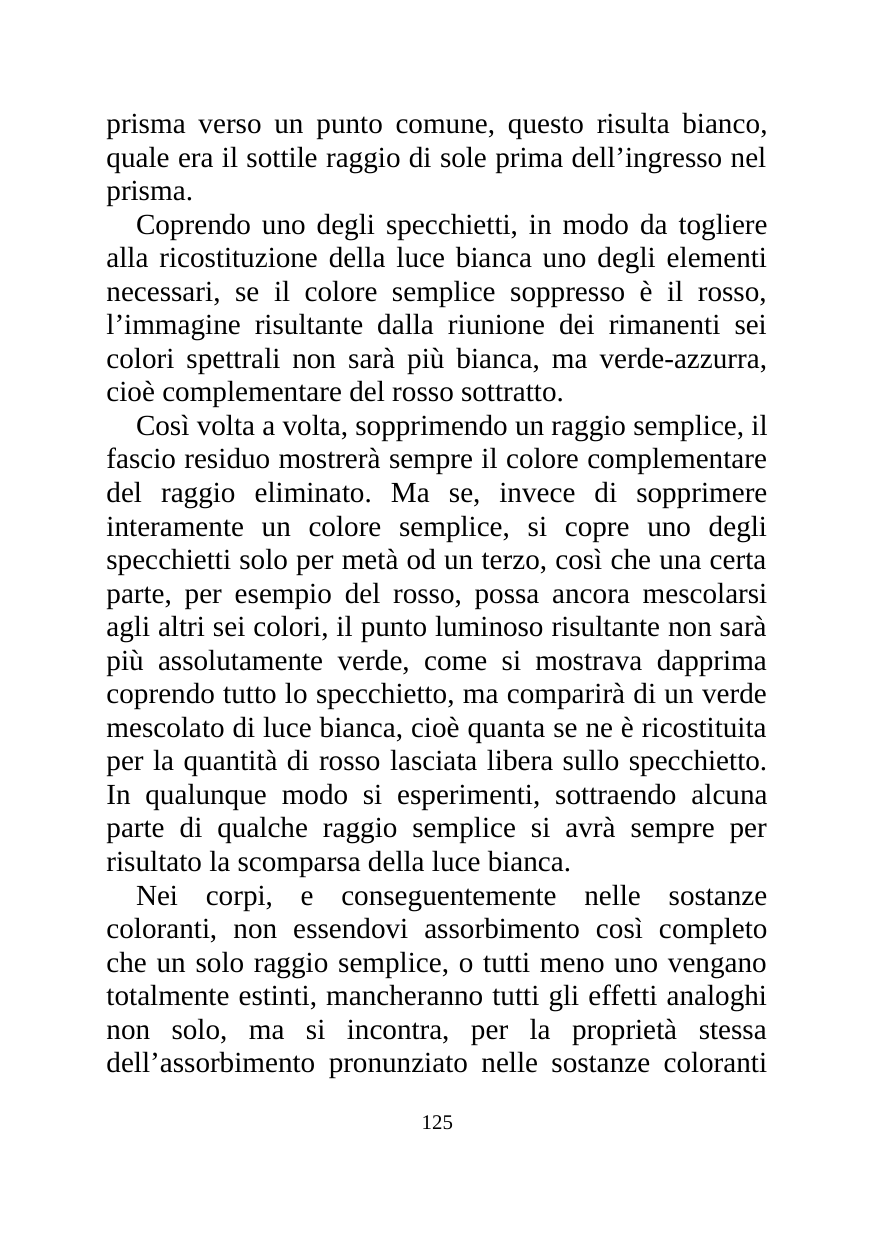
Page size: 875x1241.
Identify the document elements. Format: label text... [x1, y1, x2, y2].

text prisma verso un punto comune, questo risulta bianco, quale era il sottile raggio di sole prima dell’ingresso nel prisma. [106, 106, 768, 207]
text Nei corpi, e conseguentemente nelle sostanze coloranti, non essendovi assorbimento così completo che un solo raggio semplice, o tutti meno uno vengano totalmente estinti, mancheranno tutti gli effetti analoghi non solo, ma si incontra, per la proprietà stessa dell’assorbimento pronunziato nelle sostanze coloranti [106, 878, 768, 1079]
text Coprendo uno degli specchietti, in modo da togliere alla ricostituzione della luce bianca uno degli elementi necessari, se il colore semplice soppresso è il rosso, l’immagine risultante dalla riunione dei rimanenti sei colori spettrali non sarà più bianca, ma verde-azzurra, cioè complementare del rosso sottratto. [106, 207, 768, 408]
text Così volta a volta, sopprimendo un raggio semplice, il fascio residuo mostrerà sempre il colore complementare del raggio eliminato. Ma se, invece di sopprimere interamente un colore semplice, si copre uno degli specchietti solo per metà od un terzo, così che una certa parte, per esempio del rosso, possa ancora mescolarsi agli altri sei colori, il punto luminoso risultante non sarà più assolutamente verde, come si mostrava dapprima coprendo tutto lo specchietto, ma comparirà di un verde mescolato di luce bianca, cioè quanta se ne è ricostituita per la quantità di rosso lasciata libera sullo specchietto. In qualunque modo si esperimenti, sottraendo alcuna parte di qualche raggio semplice si avrà sempre per risultato la scomparsa della luce bianca. [106, 408, 768, 878]
